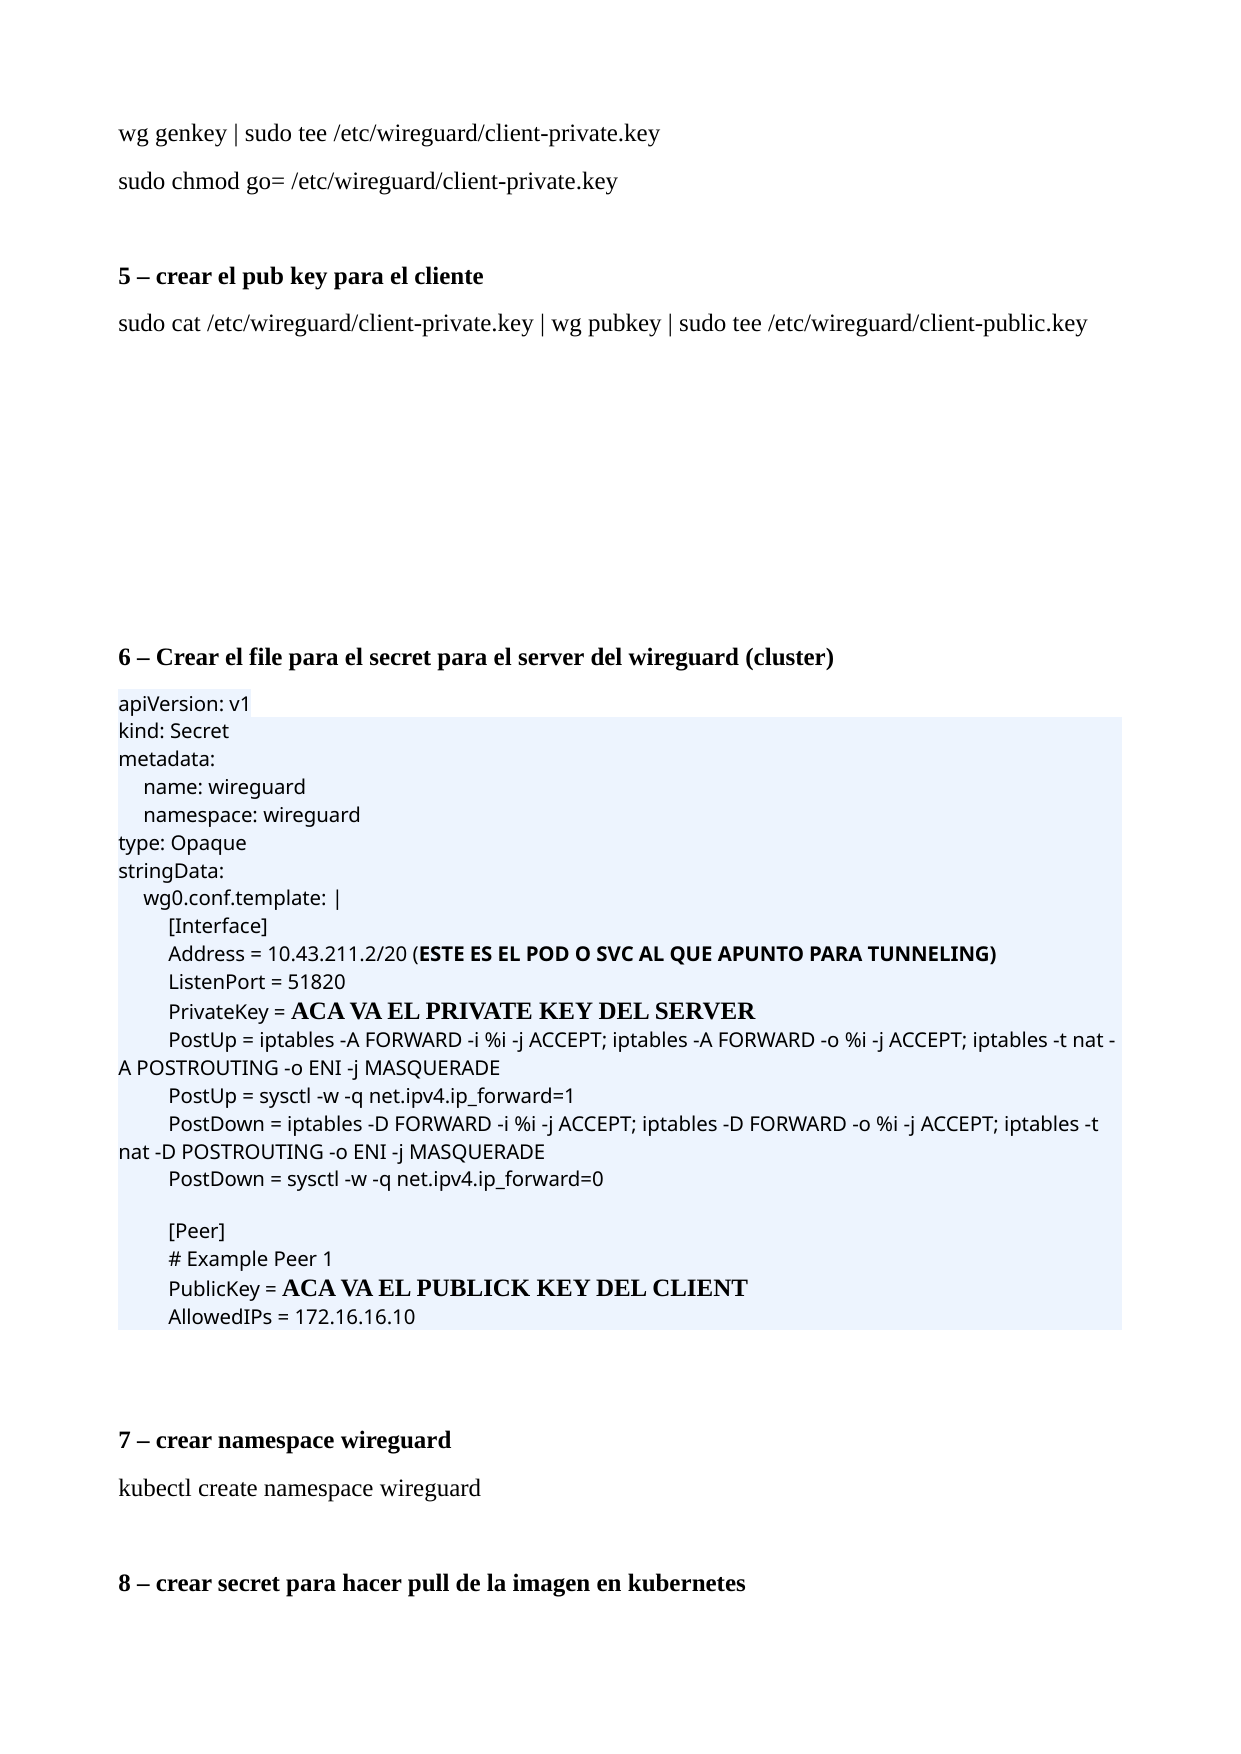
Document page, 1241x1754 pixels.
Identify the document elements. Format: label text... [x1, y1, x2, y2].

text [Interface] [118, 912, 1122, 940]
text AllowedIPs = 172.16.16.10 [118, 1302, 1122, 1330]
text stringData: [118, 856, 1122, 884]
text type: Opaque [118, 828, 1122, 856]
text Address = 10.43.211.2/20 (ESTE ES EL POD O SVC AL QUE APUNTO PARA TUNNELING) [118, 940, 1122, 968]
text namespace: wireguard [118, 801, 1122, 828]
text PostUp = iptables -A FORWARD -i %i -j ACCEPT; iptables -A FORWARD -o %i -j ACCEPT; iptables -t nat -A POSTROUTING -o ENI -j MASQUERADE [118, 1026, 1122, 1081]
text kind: Secret [118, 717, 1122, 745]
text sudo chmod go= /etc/wireguard/client-private.key [118, 166, 1122, 194]
text apiVersion: v1 [118, 689, 1122, 717]
text kubectl create namespace wireguard [118, 1473, 1122, 1502]
text 8 – crear secret para hacer pull de la imagen en kubernetes [118, 1568, 1122, 1597]
text # Example Peer 1 [118, 1245, 1122, 1273]
text PrivateKey = ACA VA EL PRIVATE KEY DEL SERVER [118, 996, 1122, 1026]
text 7 – crear namespace wireguard [118, 1426, 1122, 1454]
text wg genkey | sudo tee /etc/wireguard/client-private.key [118, 118, 1122, 147]
text name: wireguard [118, 772, 1122, 801]
text wg0.conf.template: | [118, 884, 1122, 912]
text PostUp = sysctl -w -q net.ipv4.ip_forward=1 [118, 1081, 1122, 1109]
text [Peer] [118, 1217, 1122, 1245]
text PostDown = iptables -D FORWARD -i %i -j ACCEPT; iptables -D FORWARD -o %i -j ACCEPT; iptables -t nat -D POSTROUTING -o ENI -j MASQUERADE [118, 1109, 1122, 1165]
text 6 – Crear el file para el secret para el server del wireguard (cluster) [118, 642, 1122, 671]
text PublicKey = ACA VA EL PUBLICK KEY DEL CLIENT [118, 1273, 1122, 1302]
text 5 – crear el pub key para el cliente [118, 261, 1122, 290]
text ListenPort = 51820 [118, 968, 1122, 996]
text sudo cat /etc/wireguard/client-private.key | wg pubkey | sudo tee /etc/wireguard/client-public.key [118, 308, 1122, 337]
text PostDown = sysctl -w -q net.ipv4.ip_forward=0 [118, 1165, 1122, 1193]
text metadata: [118, 745, 1122, 772]
